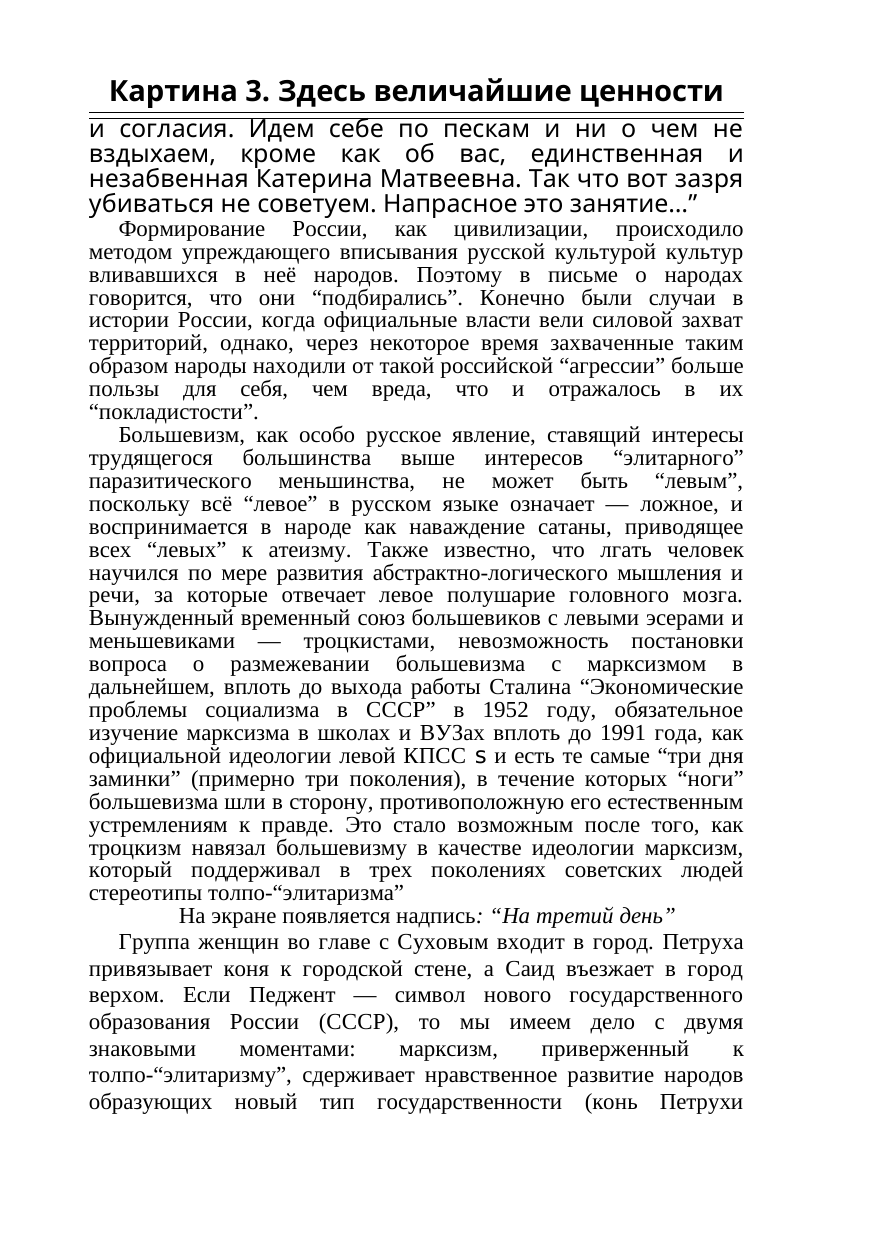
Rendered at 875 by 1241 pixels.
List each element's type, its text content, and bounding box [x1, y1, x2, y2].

text Группа женщин во главе с Суховым входит в город. Петруха привязывает коня к городской стене, а Саид въезжает в город верхом. Если Педжент — символ нового государственного образования России (СССР), то мы имеем дело с двумя знаковыми моментами: марксизм, приверженный к толпо-“элитаризму”, сдерживает нравственное развитие народов образующих новый тип государственности (конь Петрухи [89, 928, 744, 1114]
text Формирование России, как цивилизации, происходило методом упреждающего вписывания русской культурой культур вливавшихся в неё народов. Поэтому в письме о народах говорится, что они “подбирались”. Конечно были случаи в истории России, когда официальные власти вели силовой захват территорий, однако, через некоторое время захваченные таким образом народы находили от такой российской “агрессии” больше пользы для себя, чем вреда, что и отражалось в их “покладистости”. [89, 218, 744, 424]
text На экране появляется надпись: “На третий день” [89, 905, 744, 928]
text Большевизм, как особо русское явление, ставящий интересы трудящегося большинства выше интересов “элитарного” паразитического меньшинства, не может быть “левым”, поскольку всё “левое” в русском языке означает — ложное, и воспринимается в народе как наваждение сатаны, приводящее всех “левых” к атеизму. Также известно, что лгать человек научился по мере развития абстрактно-логического мышления и речи, за которые отвечает левое полушарие головного мозга. Вынужденный временный союз большевиков с левыми эсерами и меньшевиками — троцкистами, невозможность постановки вопроса о размежевании большевизма с марксизмом в дальнейшем, вплоть до выхода работы Сталина “Экономические проблемы социализма в СССР” в 1952 году, обязательное изучение марксизма в школах и ВУЗах вплоть до 1991 года, как официальной идеологии левой КПСС ѕ и есть те самые “три дня заминки” (примерно три поколения), в течение которых “ноги” большевизма шли в сторону, противоположную его естественным устремлениям к правде. Это стало возможным после того, как троцкизм навязал большевизму в качестве идеологии марксизм, который поддерживал в трех поколениях советских людей стереотипы толпо-“элитаризма” [89, 424, 744, 905]
text и согласия. Идем себе по пескам и ни о чем не вздыхаем, кроме как об вас, единственная и незабвенная Катерина Матвеевна. Так что вот зазря убиваться не советуем. Напрасное это занятие…” [89, 119, 744, 218]
